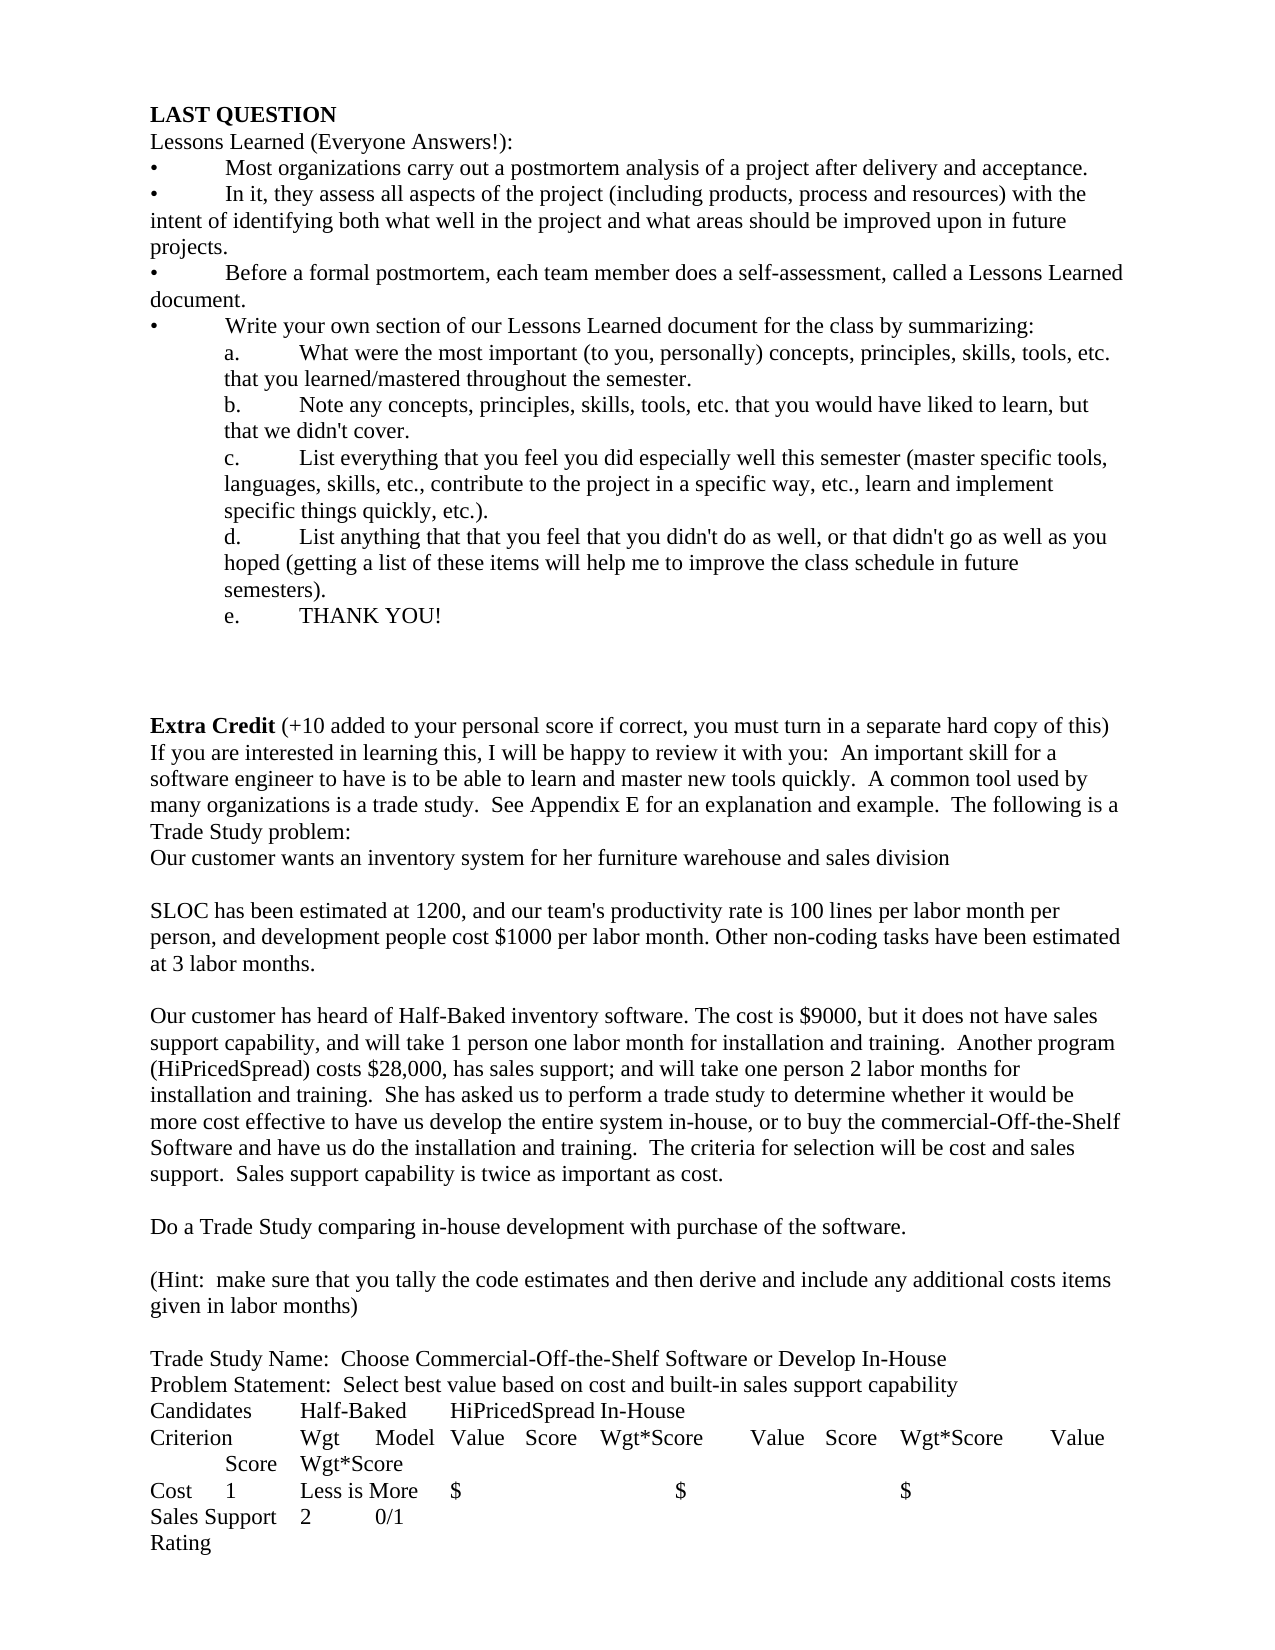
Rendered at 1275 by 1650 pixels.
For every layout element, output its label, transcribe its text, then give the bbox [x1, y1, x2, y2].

text Lessons Learned (Everyone Answers!): [150, 128, 1125, 154]
text • In it, they assess all aspects of the project (including products, process and resources) with the intent of identifying both what well in the project and what areas should be improved upon in future projects. [150, 180, 1125, 259]
text Candidates  Half-Baked HiPricedSpread In-House [150, 1398, 1125, 1424]
text d. List anything that that you feel that you didn't do as well, or that didn't go as well as you hoped (getting a list of these items will help me to improve the class schedule in future semesters). [224, 523, 1125, 602]
text (Hint: make sure that you tally the code estimates and then derive and include any additional costs items given in labor months) [150, 1266, 1125, 1318]
text b. Note any concepts, principles, skills, tools, etc. that you would have liked to learn, but that we didn't cover. [224, 391, 1125, 444]
text c. List everything that you feel you did especially well this semester (master specific tools, languages, skills, etc., contribute to the project in a specific way, etc., learn and implement specific things quickly, etc.). [224, 444, 1125, 523]
text • Before a formal postmortem, each team member does a self-assessment, called a Lessons Learned document. [150, 259, 1125, 312]
text • Most organizations carry out a postmortem analysis of a project after delivery and acceptance. [150, 154, 1125, 180]
text SLOC has been estimated at 1200, and our team's productivity rate is 100 lines per labor month per person, and development people cost $1000 per labor month. Other non-coding tasks have been estimated at 3 labor months. [150, 897, 1125, 976]
text LAST QUESTION [150, 101, 1125, 128]
text Extra Credit (+10 added to your personal score if correct, you must turn in a separate hard copy of this) If you are interested in learning this, I will be happy to review it with you: An important skill for a software engineer to have is to be able to learn and master new tools quickly. A common tool used by many organizations is a trade study. See Appendix E for an explanation and example. The following is a Trade Study problem: [150, 712, 1125, 844]
text Cost 1 Less is More $ $ $ [150, 1477, 1125, 1503]
text Sales Support 2 0/1 [150, 1503, 1125, 1529]
text Criterion Wgt Model Value Score Wgt*Score Value Score Wgt*Score Value Score Wgt*Score [150, 1424, 1125, 1477]
text • Write your own section of our Lessons Learned document for the class by summarizing: [150, 312, 1125, 338]
text Trade Study Name: Choose Commercial-Off-the-Shelf Software or Develop In-House [150, 1345, 1125, 1371]
text Do a Trade Study comparing in-house development with purchase of the software. [150, 1213, 1125, 1239]
text Our customer has heard of Half-Baked inventory software. The cost is $9000, but it does not have sales support capability, and will take 1 person one labor month for installation and training. Another program (HiPricedSpread) costs $28,000, has sales support; and will take one person 2 labor months for installation and training. She has asked us to perform a trade study to determine whether it would be more cost effective to have us develop the entire system in-house, or to buy the commercial-Off-the-Shelf Software and have us do the installation and training. The criteria for selection will be cost and sales support. Sales support capability is twice as important as cost. [150, 1002, 1125, 1187]
text e. THANK YOU! [224, 602, 1125, 628]
text Problem Statement: Select best value based on cost and built-in sales support capability [150, 1371, 1125, 1398]
text Our customer wants an inventory system for her furniture warehouse and sales division [150, 844, 1125, 871]
text Rating [150, 1529, 1125, 1556]
text a. What were the most important (to you, personally) concepts, principles, skills, tools, etc. that you learned/mastered throughout the semester. [224, 338, 1125, 391]
